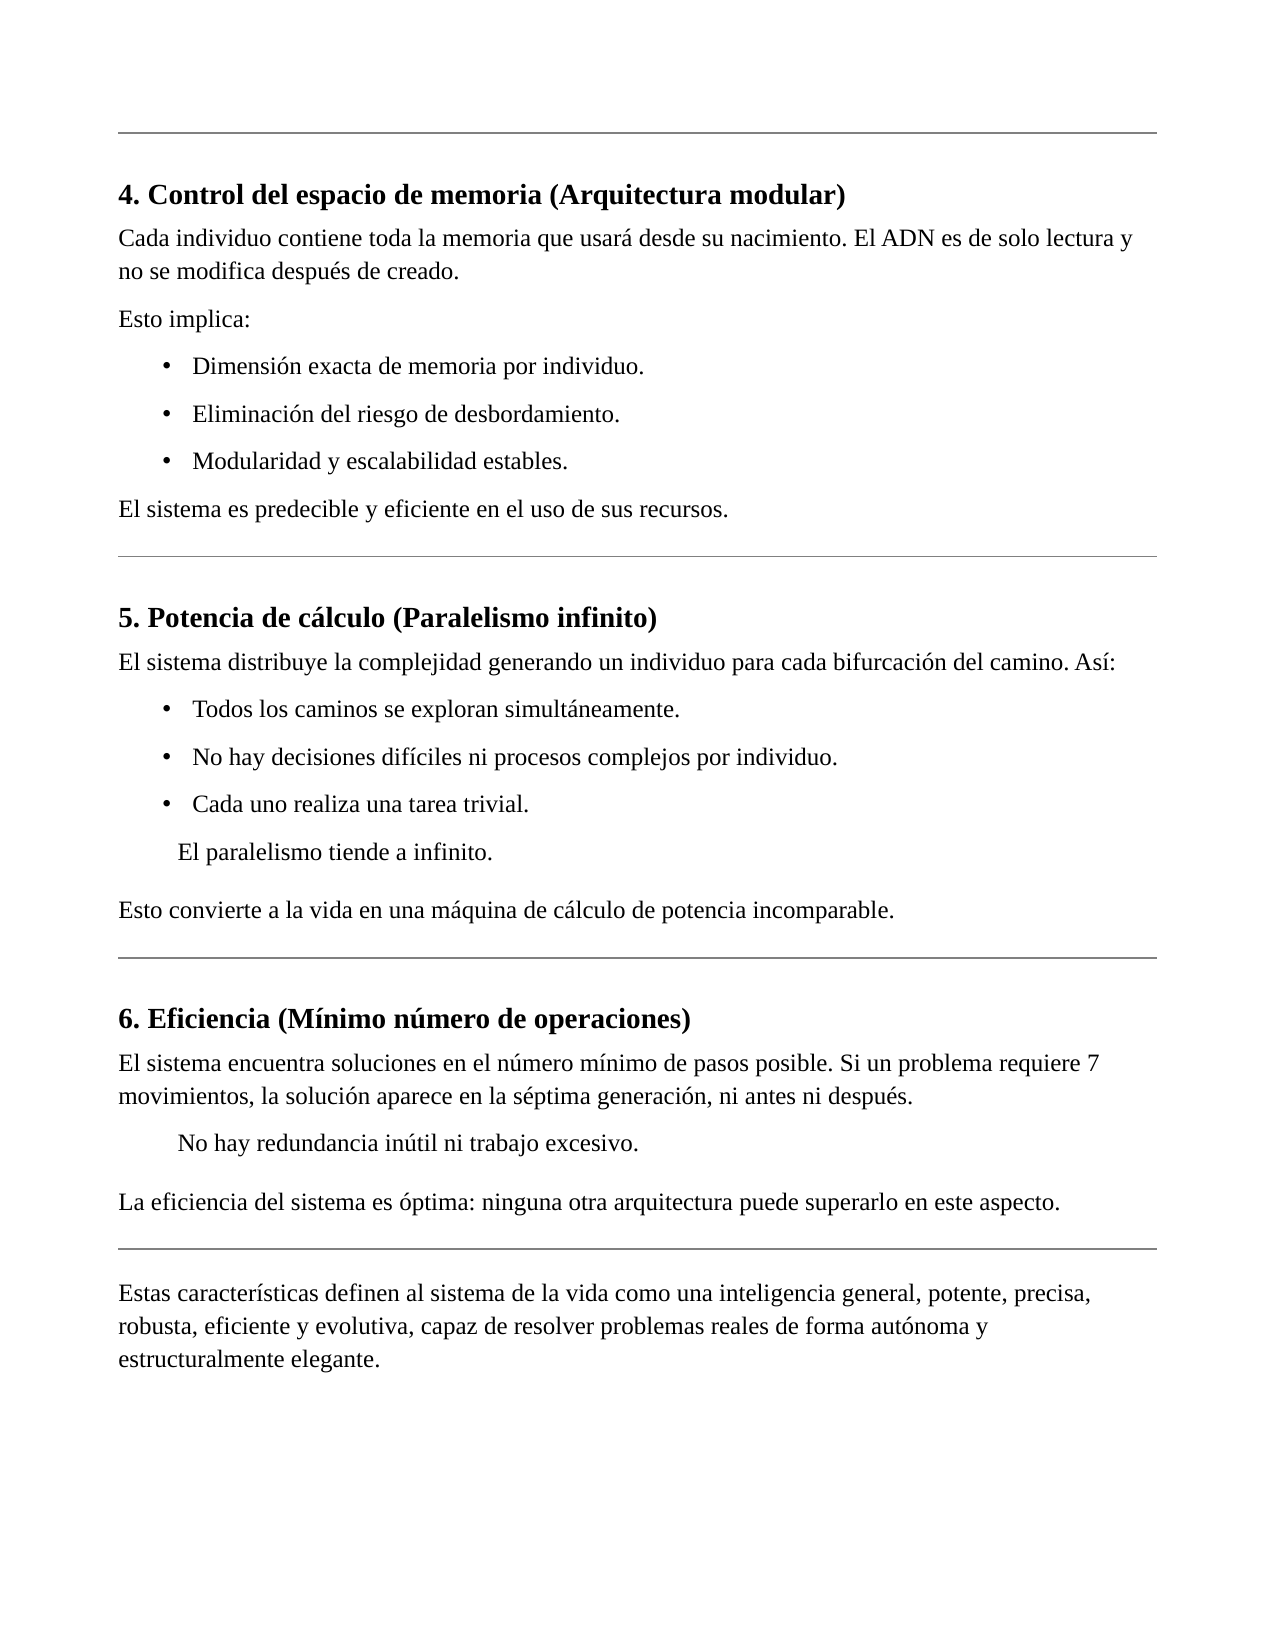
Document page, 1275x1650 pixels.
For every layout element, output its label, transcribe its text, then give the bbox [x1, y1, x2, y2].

subtitle 4. Control del espacio de memoria (Arquitectura modular) [118, 177, 1157, 211]
text Cada individuo contiene toda la memoria que usará desde su nacimiento. El ADN es de solo lectura y no se modifica después de creado. [118, 223, 1157, 285]
subtitle 5. Potencia de cálculo (Paralelismo infinito) [118, 601, 1157, 634]
list Cada uno realiza una tarea trivial. [162, 789, 1157, 818]
text Esto implica: [118, 304, 1157, 332]
text La eficiencia del sistema es óptima: ninguna otra arquitectura puede superarlo en este aspecto. [118, 1187, 1157, 1215]
text Esto convierte a la vida en una máquina de cálculo de potencia incomparable. [118, 895, 1157, 924]
text El sistema es predecible y eficiente en el uso de sus recursos. [118, 494, 1157, 523]
list Dimensión exacta de memoria por individuo. [162, 351, 1157, 380]
text El sistema distribuye la complejidad generando un individuo para cada bifurcación del camino. Así: [118, 647, 1157, 675]
list Modularidad y escalabilidad estables. [162, 446, 1157, 475]
text El sistema encuentra soluciones en el número mínimo de pasos posible. Si un problema requiere 7 movimientos, la solución aparece en la séptima generación, ni antes ni después. [118, 1048, 1157, 1109]
list Todos los caminos se exploran simultáneamente. [162, 694, 1157, 723]
list Eliminación del riesgo de desbordamiento. [162, 399, 1157, 428]
list No hay decisiones difíciles ni procesos complejos por individuo. [162, 742, 1157, 771]
text El paralelismo tiende a infinito. [177, 837, 1098, 866]
text Estas características definen al sistema de la vida como una inteligencia general, potente, precisa, robusta, eficiente y evolutiva, capaz de resolver problemas reales de forma autónoma y estructuralmente elegante. [118, 1278, 1157, 1373]
text No hay redundancia inútil ni trabajo excesivo. [177, 1128, 1098, 1157]
subtitle 6. Eficiencia (Mínimo número de operaciones) [118, 1002, 1157, 1035]
